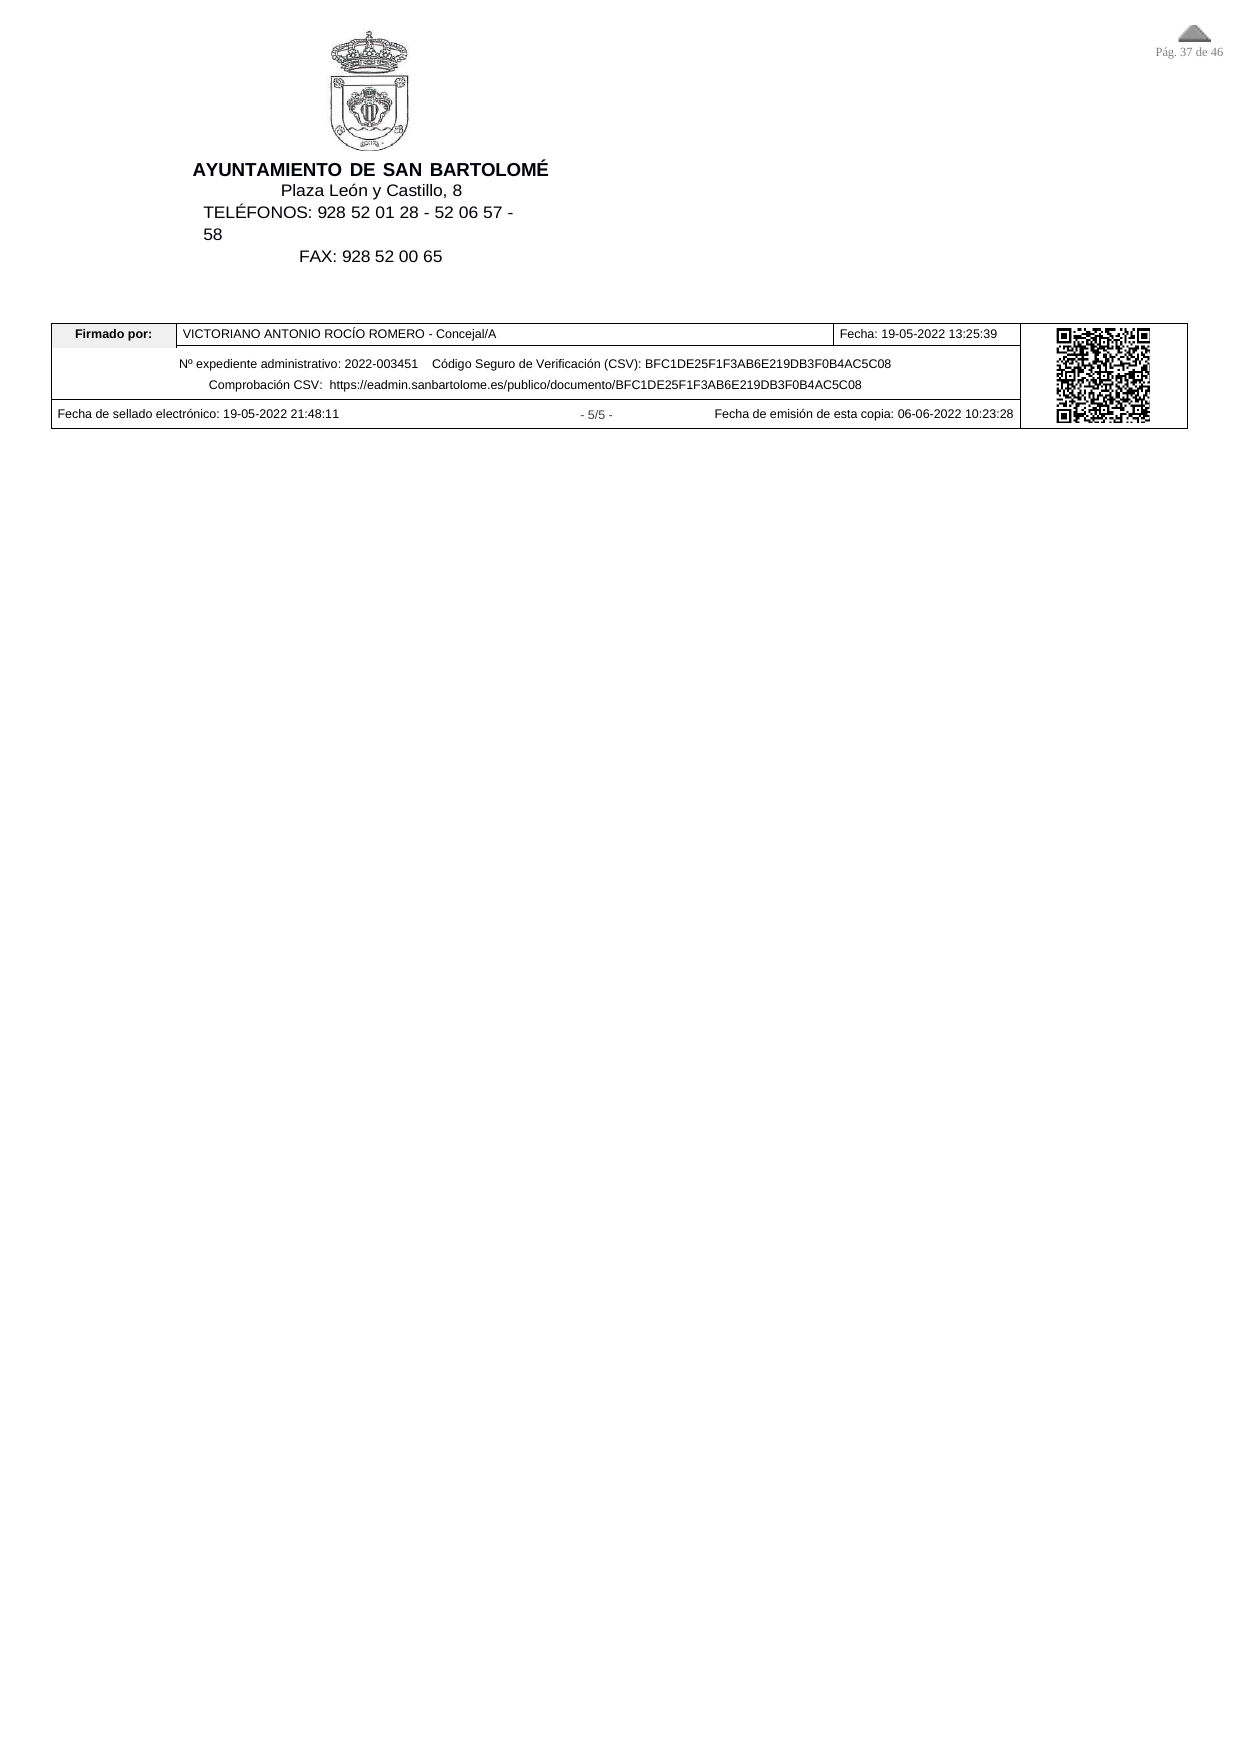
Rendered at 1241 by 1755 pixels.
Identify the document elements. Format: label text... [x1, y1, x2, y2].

picture [326, 29, 413, 150]
picture [1177, 25, 1211, 42]
table_cell Fecha de sellado electrónico: 19-05-2022 21:48:11 - 5/5 - Fecha de emisión de esta copia: 06-06-2022 10:23:28 [52, 400, 1020, 427]
table_header [1021, 324, 1187, 427]
table_header VICTORIANO ANTONIO ROCÍO ROMERO - Concejal/A [177, 324, 833, 345]
table_header Firmado por: [52, 324, 176, 345]
table_cell Nº expediente administrativo: 2022-003451 Código Seguro de Verificación (CSV): BFC1DE25F1F3AB6E219DB3F0B4AC5C08 Comprobación CSV: https://eadmin.sanbartolome.es/publico/documento/BFC1DE25F1F3AB6E219DB3F0B4AC5C08 [52, 346, 1020, 399]
picture [1056, 328, 1150, 423]
table_header Fecha: 19-05-2022 13:25:39 [834, 324, 1020, 345]
